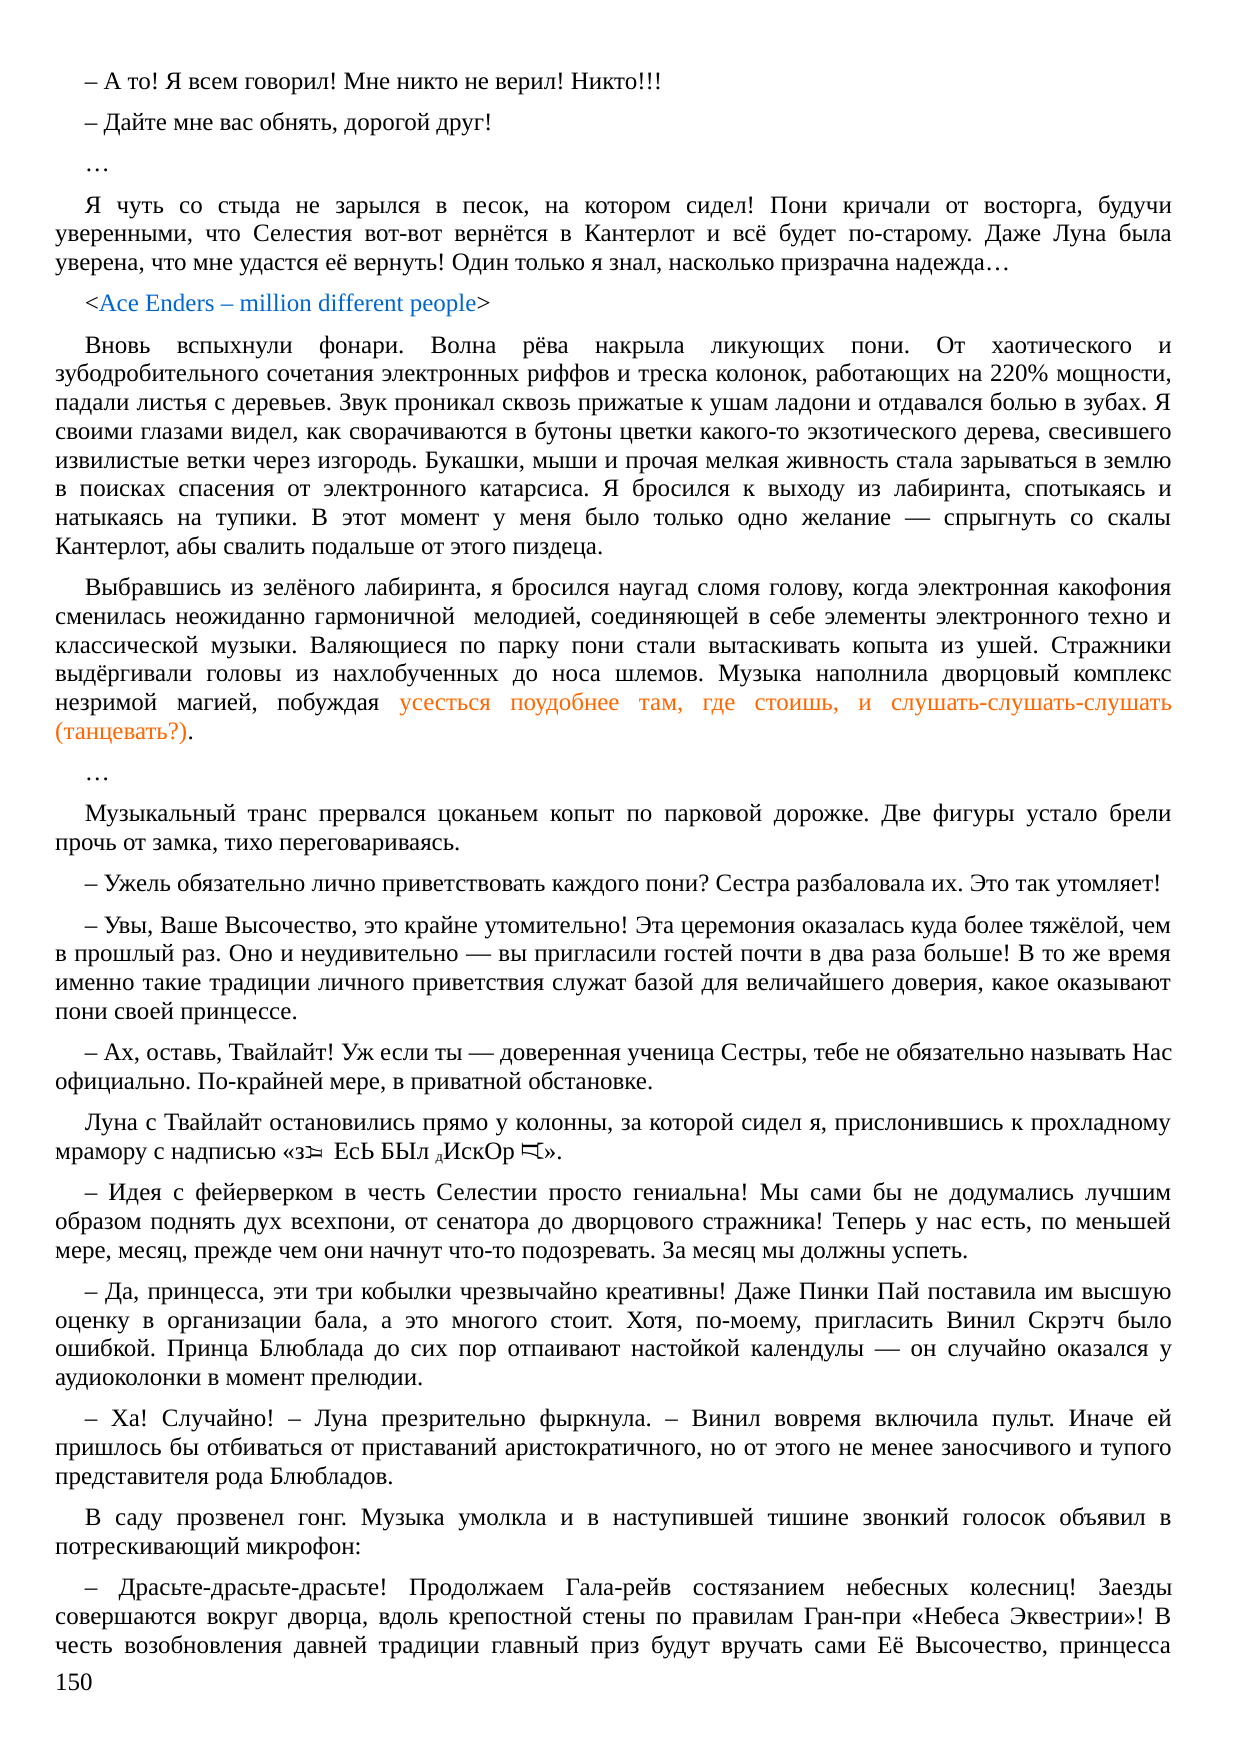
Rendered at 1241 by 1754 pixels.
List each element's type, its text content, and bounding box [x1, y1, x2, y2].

text Музыкальный транс прервался цоканьем копыт по парковой дорожке. Две фигуры устало брели прочь от замка, тихо переговариваясь. [55, 798, 1173, 856]
text – Дайте мне вас обнять, дорогой друг! [55, 107, 1173, 136]
text – Идея с фейерверком в честь Селестии просто гениальна! Мы сами бы не додумались лучшим образом поднять дух всехпони, от сенатора до дворцового стражника! Теперь у нас есть, по меньшей мере, месяц, прежде чем они начнут что-то подозревать. За месяц мы должны успеть. [55, 1177, 1173, 1263]
text – А то! Я всем говорил! Мне никто не верил! Никто!!! [55, 66, 1173, 95]
text – Драсьте-драсьте-драсьте! Продолжаем Гала-рейв состязанием небесных колесниц! Заезды совершаются вокруг дворца, вдоль крепостной стены по правилам Гран-при «Небеса Эквестрии»! В честь возобновления давней традиции главный приз будут вручать сами Её Высочество, принцесса [55, 1572, 1173, 1658]
text Вновь вспыхнули фонари. Волна рёва накрыла ликующих пони. От хаотического и зубодробительного сочетания электронных риффов и треска колонок, работающих на 220% мощности, падали листья с деревьев. Звук проникал сквозь прижатые к ушам ладони и отдавался болью в зубах. Я своими глазами видел, как сворачиваются в бутоны цветки какого-то экзотического дерева, свесившего извилистые ветки через изгородь. Букашки, мыши и прочая мелкая живность стала зарываться в землю в поисках спасения от электронного катарсиса. Я бросился к выходу из лабиринта, спотыкаясь и натыкаясь на тупики. В этот момент у меня было только одно желание — спрыгнуть со скалы Кантерлот, абы свалить подальше от этого пиздеца. [55, 330, 1173, 560]
text Я чуть со стыда не зарылся в песок, на котором сидел! Пони кричали от восторга, будучи уверенными, что Селестия вот-вот вернётся в Кантерлот и всё будет по-старому. Даже Луна была уверена, что мне удастся её вернуть! Один только я знал, насколько призрачна надежда… [55, 190, 1173, 276]
text – Ха! Случайно! – Луна презрительно фыркнула. – Винил вовремя включила пульт. Иначе ей пришлось бы отбиваться от приставаний аристократичного, но от этого не менее заносчивого и тупого представителя рода Блюбладов. [55, 1403, 1173, 1490]
text … [55, 757, 1173, 786]
text … [55, 148, 1173, 177]
text – Ах, оставь, Твайлайт! Уж если ты — доверенная ученица Сестры, тебе не обязательно называть Нас официально. По-крайней мере, в приватной обстановке. [55, 1037, 1173, 1095]
text <Ace Enders – million different people> [55, 288, 1173, 317]
text Выбравшись из зелёного лабиринта, я бросился наугад сломя голову, когда электронная какофония сменилась неожиданно гармоничной мелодией, соединяющей в себе элементы электронного техно и классической музыки. Валяющиеся по парку пони стали вытаскивать копыта из ушей. Стражники выдёргивали головы из нахлобученных до носа шлемов. Музыка наполнила дворцовый комплекс незримой магией, побуждая усесться поудобнее там, где стоишь, и слушать-слушать-слушать (танцевать?). [55, 572, 1173, 745]
text – Да, принцесса, эти три кобылки чрезвычайно креативны! Даже Пинки Пай поставила им высшую оценку в организации бала, а это многого стоит. Хотя, по-моему, пригласить Винил Скрэтч было ошибкой. Принца Блюблада до сих пор отпаивают настойкой календулы — он случайно оказался у аудиоколонки в момент прелюдии. [55, 1276, 1173, 1391]
text В саду прозвенел гонг. Музыка умолкла и в наступившей тишине звонкий голосок объявил в потрескивающий микрофон: [55, 1502, 1173, 1560]
text – Увы, Ваше Высочество, это крайне утомительно! Эта церемония оказалась куда более тяжёлой, чем в прошлый раз. Оно и неудивительно — вы пригласили гостей почти в два раза больше! В то же время именно такие традиции личного приветствия служат базой для величайшего доверия, какое оказывают пони своей принцессе. [55, 910, 1173, 1025]
text Луна с Твайлайт остановились прямо у колонны, за которой сидел я, прислонившись к прохладному мрамору с надписью «здЕсЬ БЫл дИскОрД». [55, 1107, 1173, 1165]
text – Ужель обязательно лично приветствовать каждого пони? Сестра разбаловала их. Это так утомляет! [55, 868, 1173, 897]
